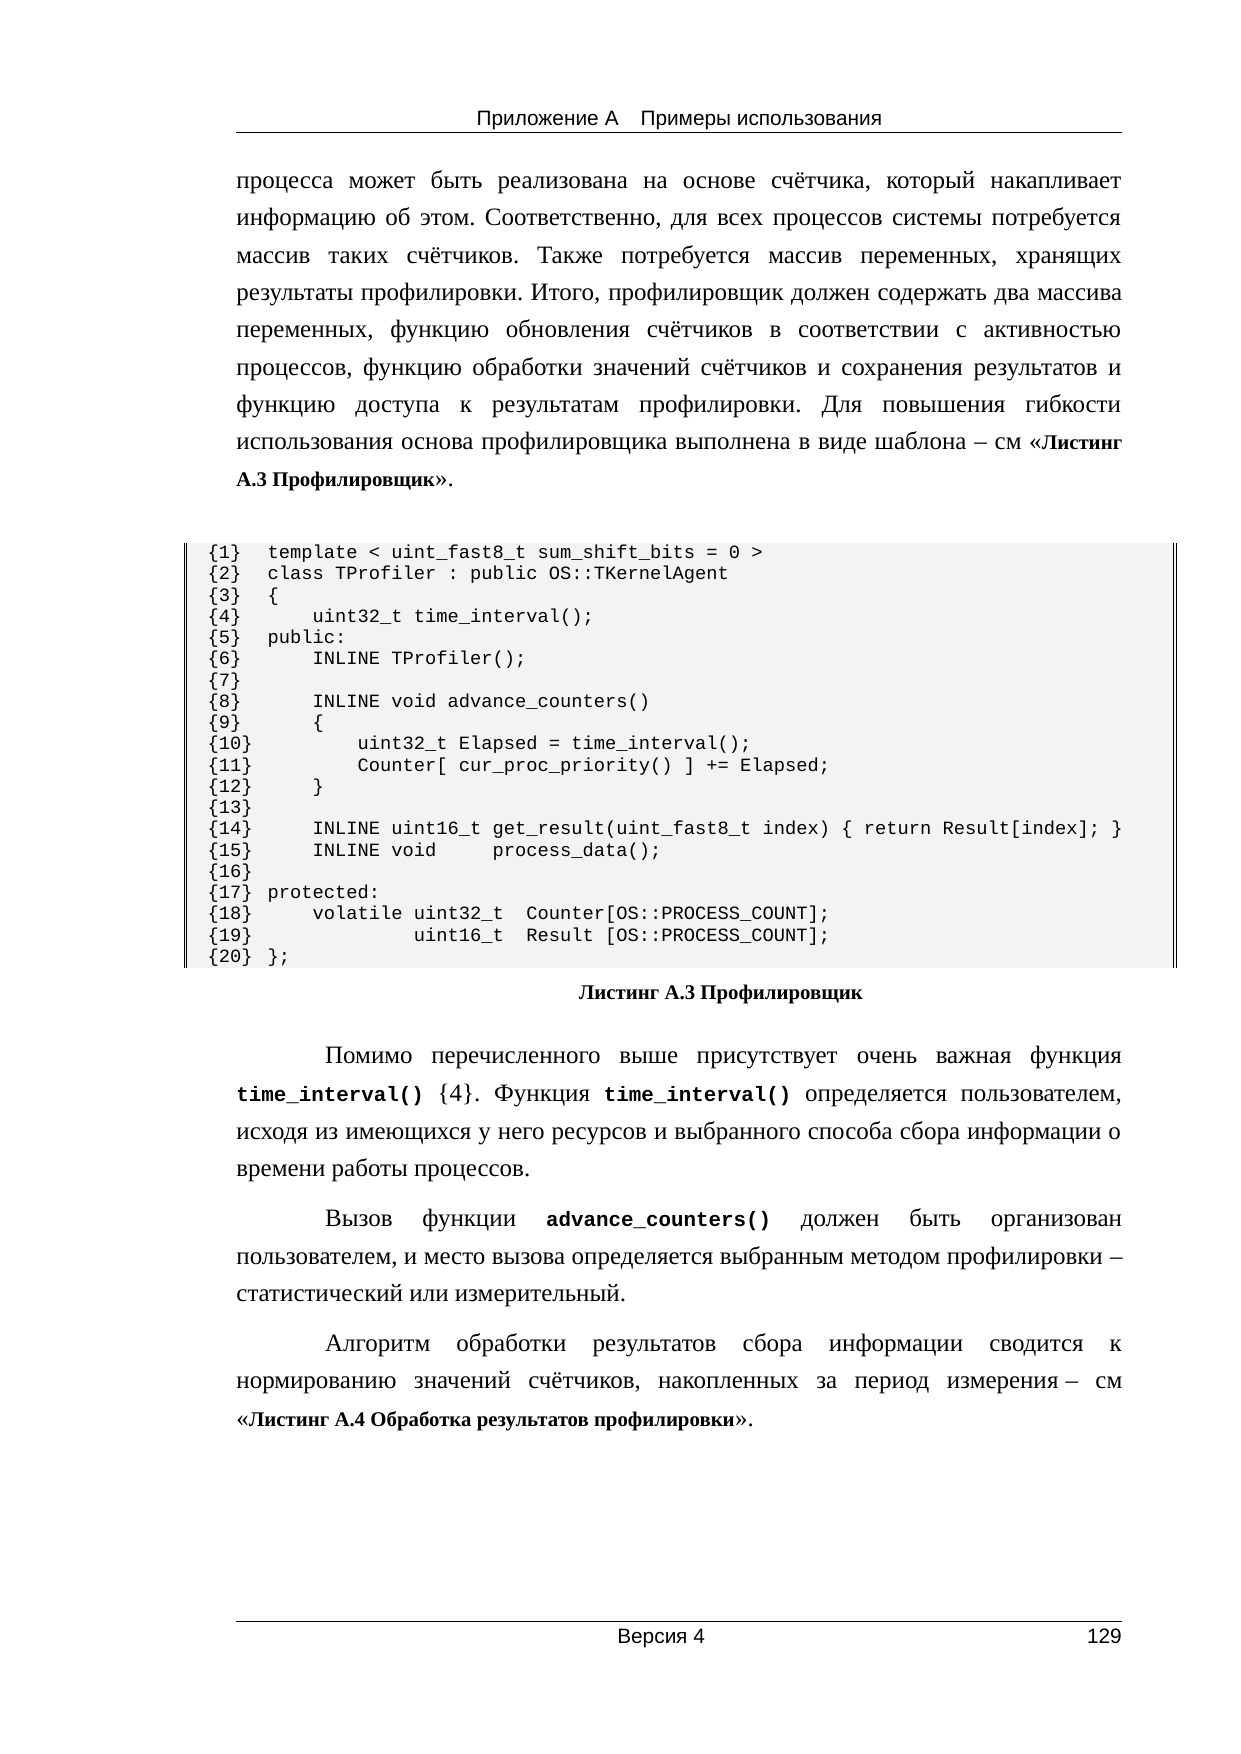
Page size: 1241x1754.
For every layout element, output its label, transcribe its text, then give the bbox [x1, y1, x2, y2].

list uint32_t time_interval(); [187, 607, 1173, 628]
list { [187, 585, 1173, 607]
list uint16_t Result [OS::PROCESS_COUNT]; [187, 925, 1173, 947]
text процесса может быть реализована на основе счётчика, который накапливает информацию об этом. Соответственно, для всех процессов системы потребуется массив таких счётчиков. Также потребуется массив переменных, хранящих результаты профилировки. Итого, профилировщик должен содержать два массива переменных, функцию обновления счётчиков в соответствии с активностью процессов, функцию обработки значений счётчиков и сохранения результатов и функцию доступа к результатам профилировки. Для повышения гибкости использования основа профилировщика выполнена в виде шаблона – см «Листинг A.3 Профилировщик». [236, 165, 1122, 492]
list class TProfiler : public OS::TKernelAgent [187, 564, 1173, 585]
list INLINE TProfiler(); [187, 649, 1173, 670]
list INLINE uint16_t get_result(uint_fast8_t index) { return Result[index]; } [187, 819, 1173, 840]
list uint32_t Elapsed = time_interval(); [187, 734, 1173, 755]
list { [187, 713, 1173, 734]
list } [187, 777, 1173, 798]
list Листинг A.3 Профилировщик [319, 980, 1122, 1004]
list }; [187, 947, 1173, 968]
text Алгоритм обработки результатов сбора информации сводится к нормированию значений счётчиков, накопленных за период измерения – см «Листинг A.4 Обработка результатов профилировки». [236, 1328, 1122, 1431]
list Counter[ cur_proc_priority() ] += Elapsed; [187, 755, 1173, 777]
list INLINE void process_data(); [187, 840, 1173, 862]
list volatile uint32_t Counter[OS::PROCESS_COUNT]; [187, 904, 1173, 925]
list template < uint_fast8_t sum_shift_bits = 0 > [187, 543, 1173, 564]
list protected: [187, 883, 1173, 904]
text Вызов функции advance_counters() должен быть организован пользователем, и место вызова определяется выбранным методом профилировки – статистический или измерительный. [236, 1203, 1122, 1307]
list public: [187, 628, 1173, 649]
list INLINE void advance_counters() [187, 692, 1173, 713]
text Помимо перечисленного выше присутствует очень важная функция time_in⁠ter⁠v⁠al() {4}. Функция time_interval() определяется пользователем, исходя из имеющихся у него ресурсов и выбранного способа сбора информации о времени работы процессов. [236, 1040, 1122, 1182]
